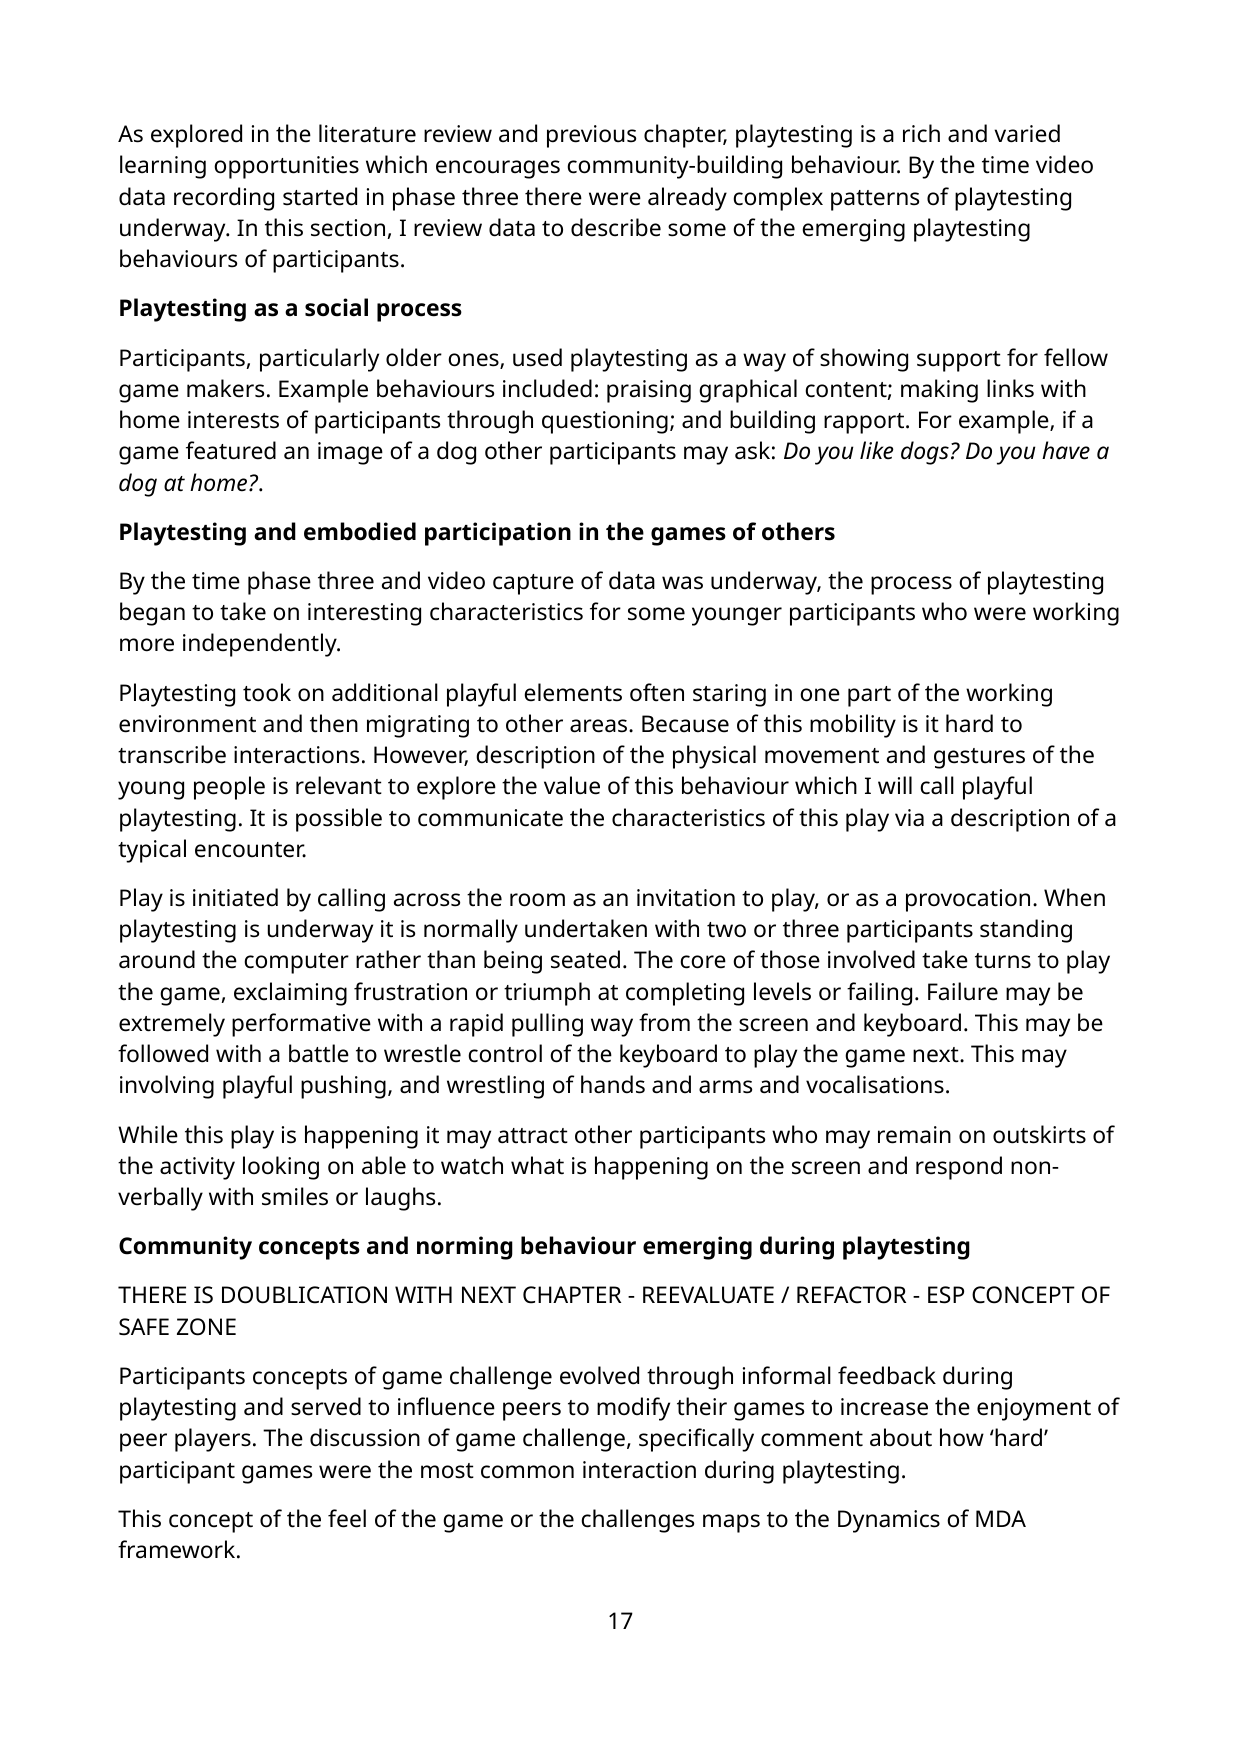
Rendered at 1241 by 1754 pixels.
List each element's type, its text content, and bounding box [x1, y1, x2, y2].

text As explored in the literature review and previous chapter, playtesting is a rich and varied learning opportunities which encourages community-building behaviour. By the time video data recording started in phase three there were already complex patterns of playtesting underway. In this section, I review data to describe some of the emerging playtesting behaviours of participants. [118, 118, 1122, 274]
text This concept of the feel of the game or the challenges maps to the Dynamics of MDA framework. [118, 1503, 1122, 1565]
text Participants, particularly older ones, used playtesting as a way of showing support for fellow game makers. Example behaviours included: praising graphical content; making links with home interests of participants through questioning; and building rapport. For example, if a game featured an image of a dog other participants may ask: Do you like dogs? Do you have a dog at home?. [118, 341, 1122, 498]
text Participants concepts of game challenge evolved through informal feedback during playtesting and served to influence peers to modify their games to increase the enjoyment of peer players. The discussion of game challenge, specifically comment about how ‘hard’ participant games were the most common interaction during playtesting. [118, 1360, 1122, 1485]
text Community concepts and norming behaviour emerging during playtesting [118, 1230, 1122, 1261]
text Playtesting took on additional playful elements often staring in one part of the working environment and then migrating to other areas. Because of this mobility is it hard to transcribe interactions. However, description of the physical movement and gestures of the young people is relevant to explore the value of this behaviour which I will call playful playtesting. It is possible to communicate the characteristics of this play via a description of a typical encounter. [118, 676, 1122, 864]
text THERE IS DOUBLICATION WITH NEXT CHAPTER - REEVALUATE / REFACTOR - ESP CONCEPT OF SAFE ZONE [118, 1279, 1122, 1342]
text Play is initiated by calling across the room as an invitation to play, or as a provocation. When playtesting is underway it is normally undertaken with two or three participants standing around the computer rather than being seated. The core of those involved take turns to play the game, exclaiming frustration or triumph at completing levels or failing. Failure may be extremely performative with a rapid pulling way from the screen and keyboard. This may be followed with a battle to wrestle control of the keyboard to play the game next. This may involving playful pushing, and wrestling of hands and arms and vocalisations. [118, 882, 1122, 1101]
text While this play is happening it may attract other participants who may remain on outskirts of the activity looking on able to watch what is happening on the screen and respond non-verbally with smiles or laughs. [118, 1118, 1122, 1212]
text By the time phase three and video capture of data was underway, the process of playtesting began to take on interesting characteristics for some younger participants who were working more independently. [118, 565, 1122, 658]
text Playtesting as a social process [118, 292, 1122, 323]
text Playtesting and embodied participation in the games of others [118, 516, 1122, 547]
